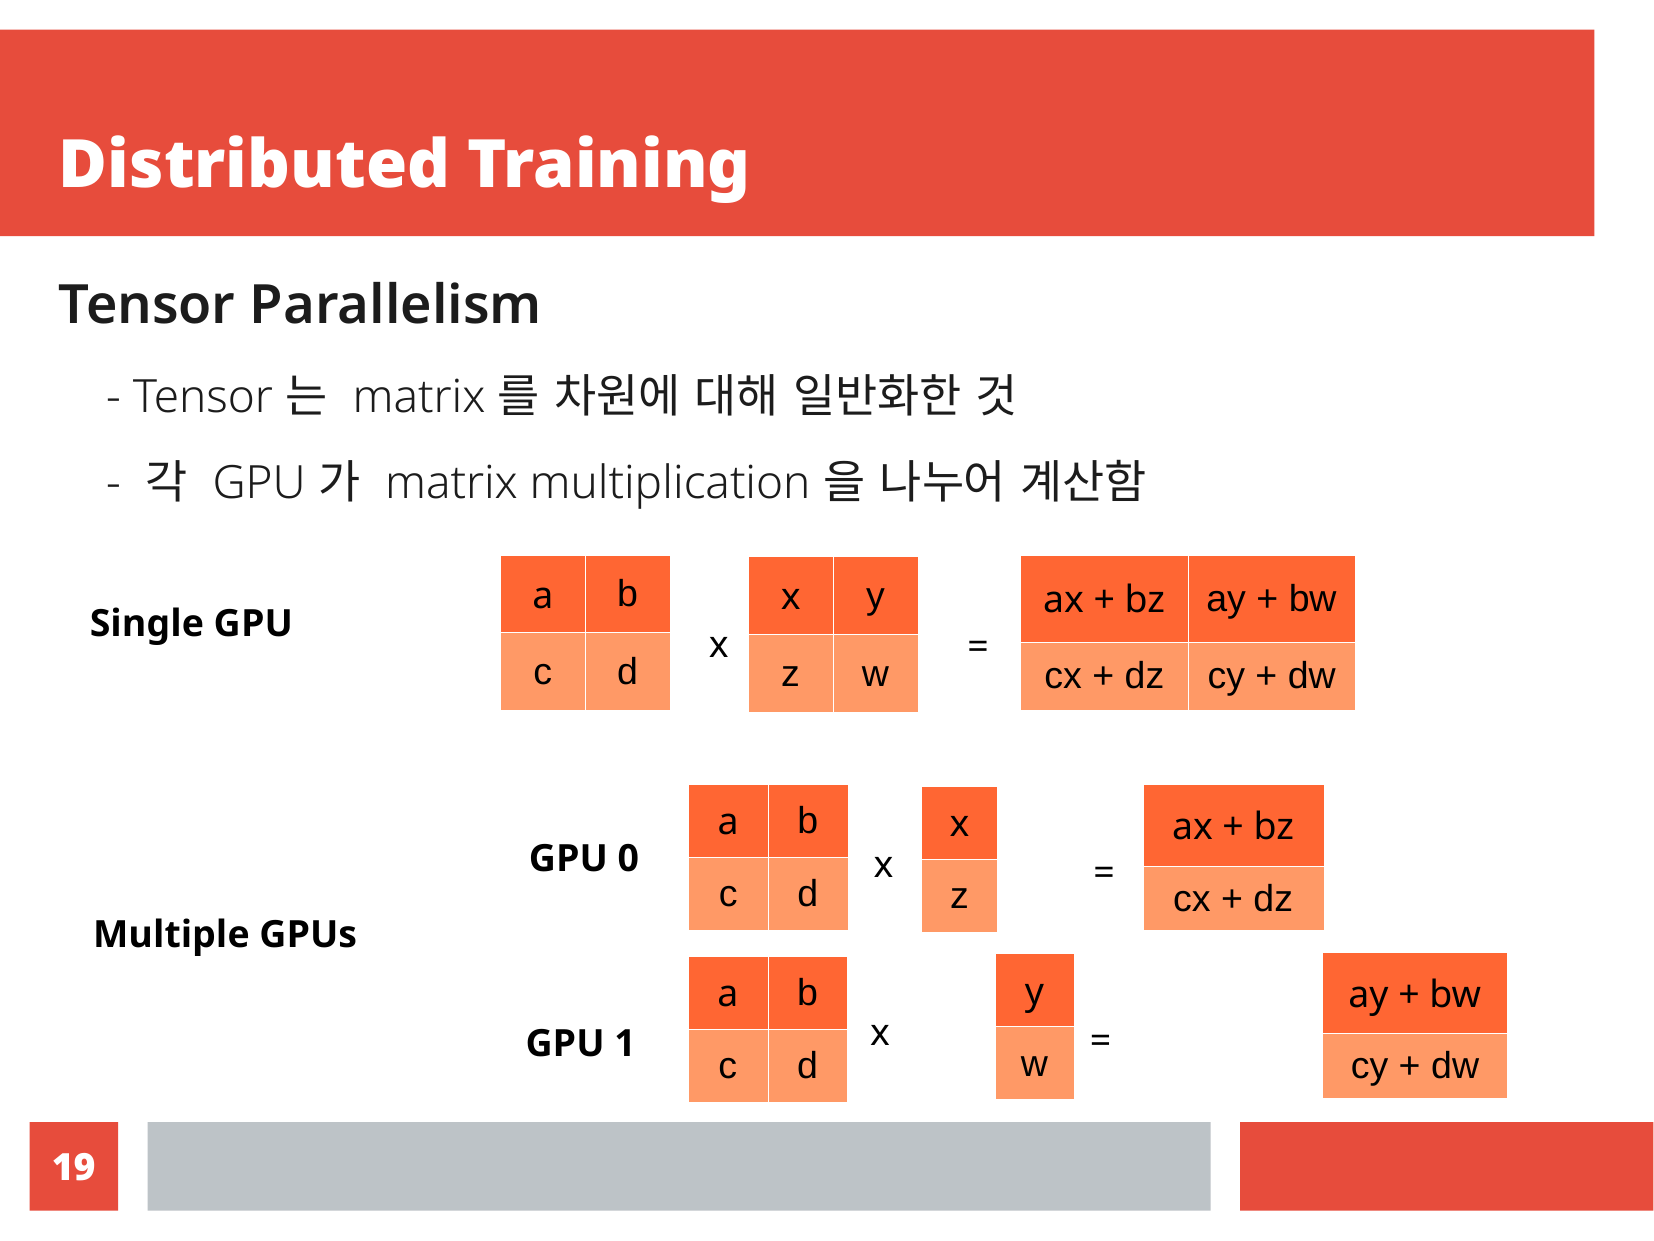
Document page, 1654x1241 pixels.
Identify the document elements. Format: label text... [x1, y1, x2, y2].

table_header y [834, 557, 918, 634]
table_cell w [996, 1027, 1074, 1099]
text_box = [952, 612, 994, 671]
table_header x [749, 557, 833, 634]
table_header a [689, 785, 768, 857]
text_box GPU 0 [514, 824, 694, 910]
table_cell d [769, 1030, 847, 1102]
table_cell cy + dw [1189, 643, 1355, 710]
text_box = [1078, 838, 1118, 897]
table_header ax + bz [1021, 556, 1188, 642]
table_header x [922, 787, 997, 859]
text_box = [1074, 1005, 1115, 1065]
table_cell c [689, 1030, 768, 1102]
table_header b [586, 556, 670, 632]
table_header ay + bw [1189, 556, 1355, 642]
table_cell c [689, 858, 768, 930]
table_cell d [769, 858, 848, 930]
table_header y [996, 954, 1074, 1026]
text_box x [858, 830, 898, 889]
text_box x [855, 998, 895, 1057]
table_header ay + bw [1323, 953, 1507, 1033]
text_box x [694, 610, 736, 669]
list Tensor Parallelism - Tensor는 matrix를 차원에 대해 일반화한 것 - 각 GPU가 matrix multiplication을 나누어 계산함 [59, 265, 1565, 1034]
text_box GPU 1 [510, 1009, 700, 1095]
table_cell w [834, 635, 918, 712]
table_header a [689, 957, 768, 1029]
table_cell z [749, 635, 833, 712]
table_cell cx + dz [1021, 643, 1188, 710]
table_cell cy + dw [1323, 1034, 1507, 1098]
table_header b [769, 957, 847, 1029]
title Distributed Training [59, 59, 1595, 207]
table_cell cx + dz [1144, 867, 1324, 930]
table_header a [501, 556, 585, 632]
text_box Single GPU [75, 589, 480, 676]
table_header b [769, 785, 848, 857]
table_cell z [922, 860, 997, 932]
table_header ax + bz [1144, 785, 1324, 866]
table_cell d [586, 633, 670, 710]
table_cell c [501, 633, 585, 710]
text_box Multiple GPUs [78, 900, 483, 986]
